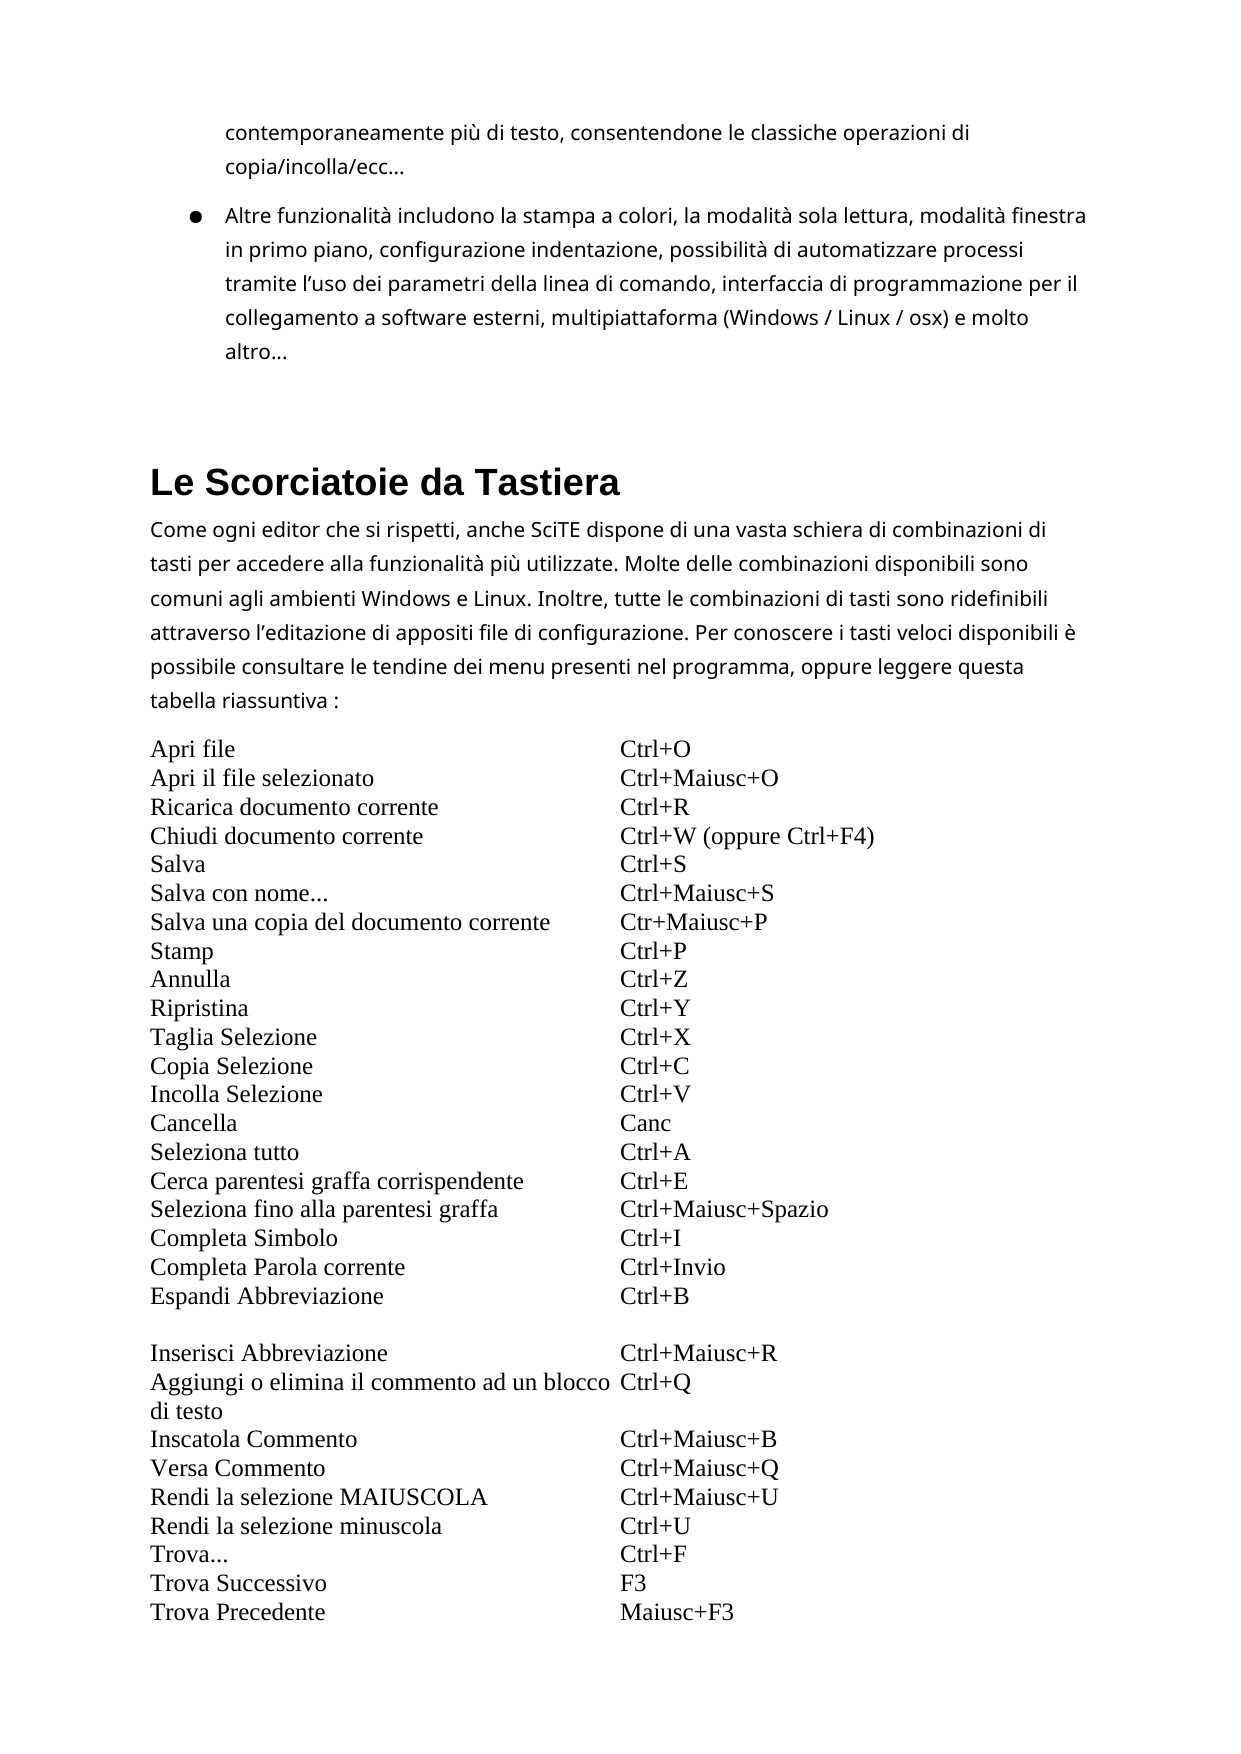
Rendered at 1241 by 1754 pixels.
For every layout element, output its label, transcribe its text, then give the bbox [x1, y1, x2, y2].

table_cell Espandi Abbreviazione [150, 1281, 620, 1309]
table_cell Inserisci Abbreviazione [150, 1338, 620, 1367]
table_cell Salva con nome... [150, 878, 620, 907]
table_cell Rendi la selezione minuscola [150, 1511, 620, 1539]
table_cell F3 [620, 1568, 1090, 1597]
table_cell Cerca parentesi graffa corrispendente [150, 1166, 620, 1194]
table_cell Ctrl+V [620, 1080, 1090, 1108]
table_cell Ctrl+P [620, 936, 1090, 964]
table_cell Trova Successivo [150, 1568, 620, 1597]
table_cell [620, 1310, 1090, 1338]
table_cell Ctrl+Maiusc+U [620, 1482, 1090, 1511]
table_cell Ctrl+Q [620, 1367, 1090, 1424]
table_cell Ctrl+Y [620, 993, 1090, 1022]
table_cell Rendi la selezione MAIUSCOLA [150, 1482, 620, 1511]
table_cell Taglia Selezione [150, 1022, 620, 1051]
table_cell Ctrl+U [620, 1511, 1090, 1539]
table_cell Ctrl+S [620, 850, 1090, 878]
table_cell Incolla Selezione [150, 1080, 620, 1108]
table_cell Ctrl+F [620, 1540, 1090, 1568]
subtitle Le Scorciatoie da Tastiera [150, 459, 1090, 503]
table_cell Ctrl+C [620, 1051, 1090, 1079]
table_cell Apri il file selezionato [150, 763, 620, 792]
table_cell Inscatola Commento [150, 1425, 620, 1453]
table_header Apri file [150, 735, 620, 763]
text Come ogni editor che si rispetti, anche SciTE dispone di una vasta schiera di combinazioni di tasti per accedere alla funzionalità più utilizzate. Molte delle combinazioni disponibili sono comuni agli ambienti Windows e Linux. Inoltre, tutte le combinazioni di tasti sono ridefinibili attraverso l’editazione di appositi file di configurazione. Per conoscere i tasti veloci disponibili è possibile consultare le tendine dei menu presenti nel programma, oppure leggere questa tabella riassuntiva : [150, 516, 1090, 714]
table_cell Copia Selezione [150, 1051, 620, 1079]
table_cell Ctrl+Maiusc+S [620, 878, 1090, 907]
table_cell Cancella [150, 1108, 620, 1137]
table_cell Ctrl+Maiusc+Spazio [620, 1195, 1090, 1223]
table_cell Ripristina [150, 993, 620, 1022]
table_cell Ctrl+Maiusc+R [620, 1338, 1090, 1367]
table_cell Ctrl+Invio [620, 1252, 1090, 1281]
table_cell Stamp [150, 936, 620, 964]
table_cell Chiudi documento corrente [150, 821, 620, 849]
table_cell Ctrl+R [620, 792, 1090, 821]
table_cell Ctrl+Maiusc+B [620, 1425, 1090, 1453]
table_cell Canc [620, 1108, 1090, 1137]
table_cell Seleziona tutto [150, 1137, 620, 1166]
table_cell Ctrl+Z [620, 965, 1090, 993]
table_cell Trova Precedente [150, 1597, 620, 1626]
table_cell Ctrl+A [620, 1137, 1090, 1166]
table_cell Ctrl+X [620, 1022, 1090, 1051]
table_cell Salva [150, 850, 620, 878]
table_cell Annulla [150, 965, 620, 993]
table_cell Versa Commento [150, 1453, 620, 1482]
table_cell Ctrl+Maiusc+Q [620, 1453, 1090, 1482]
table_cell Ctrl+E [620, 1166, 1090, 1194]
table_cell Aggiungi o elimina il commento ad un blocco di testo [150, 1367, 620, 1424]
table_cell Salva una copia del documento corrente [150, 907, 620, 936]
table_cell Ctrl+B [620, 1281, 1090, 1309]
table_cell [150, 1310, 620, 1338]
table_cell Ctrl+Maiusc+O [620, 763, 1090, 792]
table_cell Ricarica documento corrente [150, 792, 620, 821]
table_cell Ctrl+W (oppure Ctrl+F4) [620, 821, 1090, 849]
table_cell Maiusc+F3 [620, 1597, 1090, 1626]
list Altre funzionalità includono la stampa a colori, la modalità sola lettura, modalità finestra in primo piano, configurazione indentazione, possibilità di automatizzare processi tramite l’uso dei parametri della linea di comando, interfaccia di programmazione per il collegamento a software esterni, multipiattaforma (Windows / Linux / osx) e molto altro... [187, 201, 1090, 366]
table_header Ctrl+O [620, 735, 1090, 763]
table_cell Completa Simbolo [150, 1223, 620, 1252]
table_cell Trova... [150, 1540, 620, 1568]
table_cell Ctr+Maiusc+P [620, 907, 1090, 936]
table_cell Ctrl+I [620, 1223, 1090, 1252]
table_cell Completa Parola corrente [150, 1252, 620, 1281]
list contemporaneamente più di testo, consentendone le classiche operazioni di copia/incolla/ecc... [187, 118, 1090, 181]
table_cell Seleziona fino alla parentesi graffa [150, 1195, 620, 1223]
